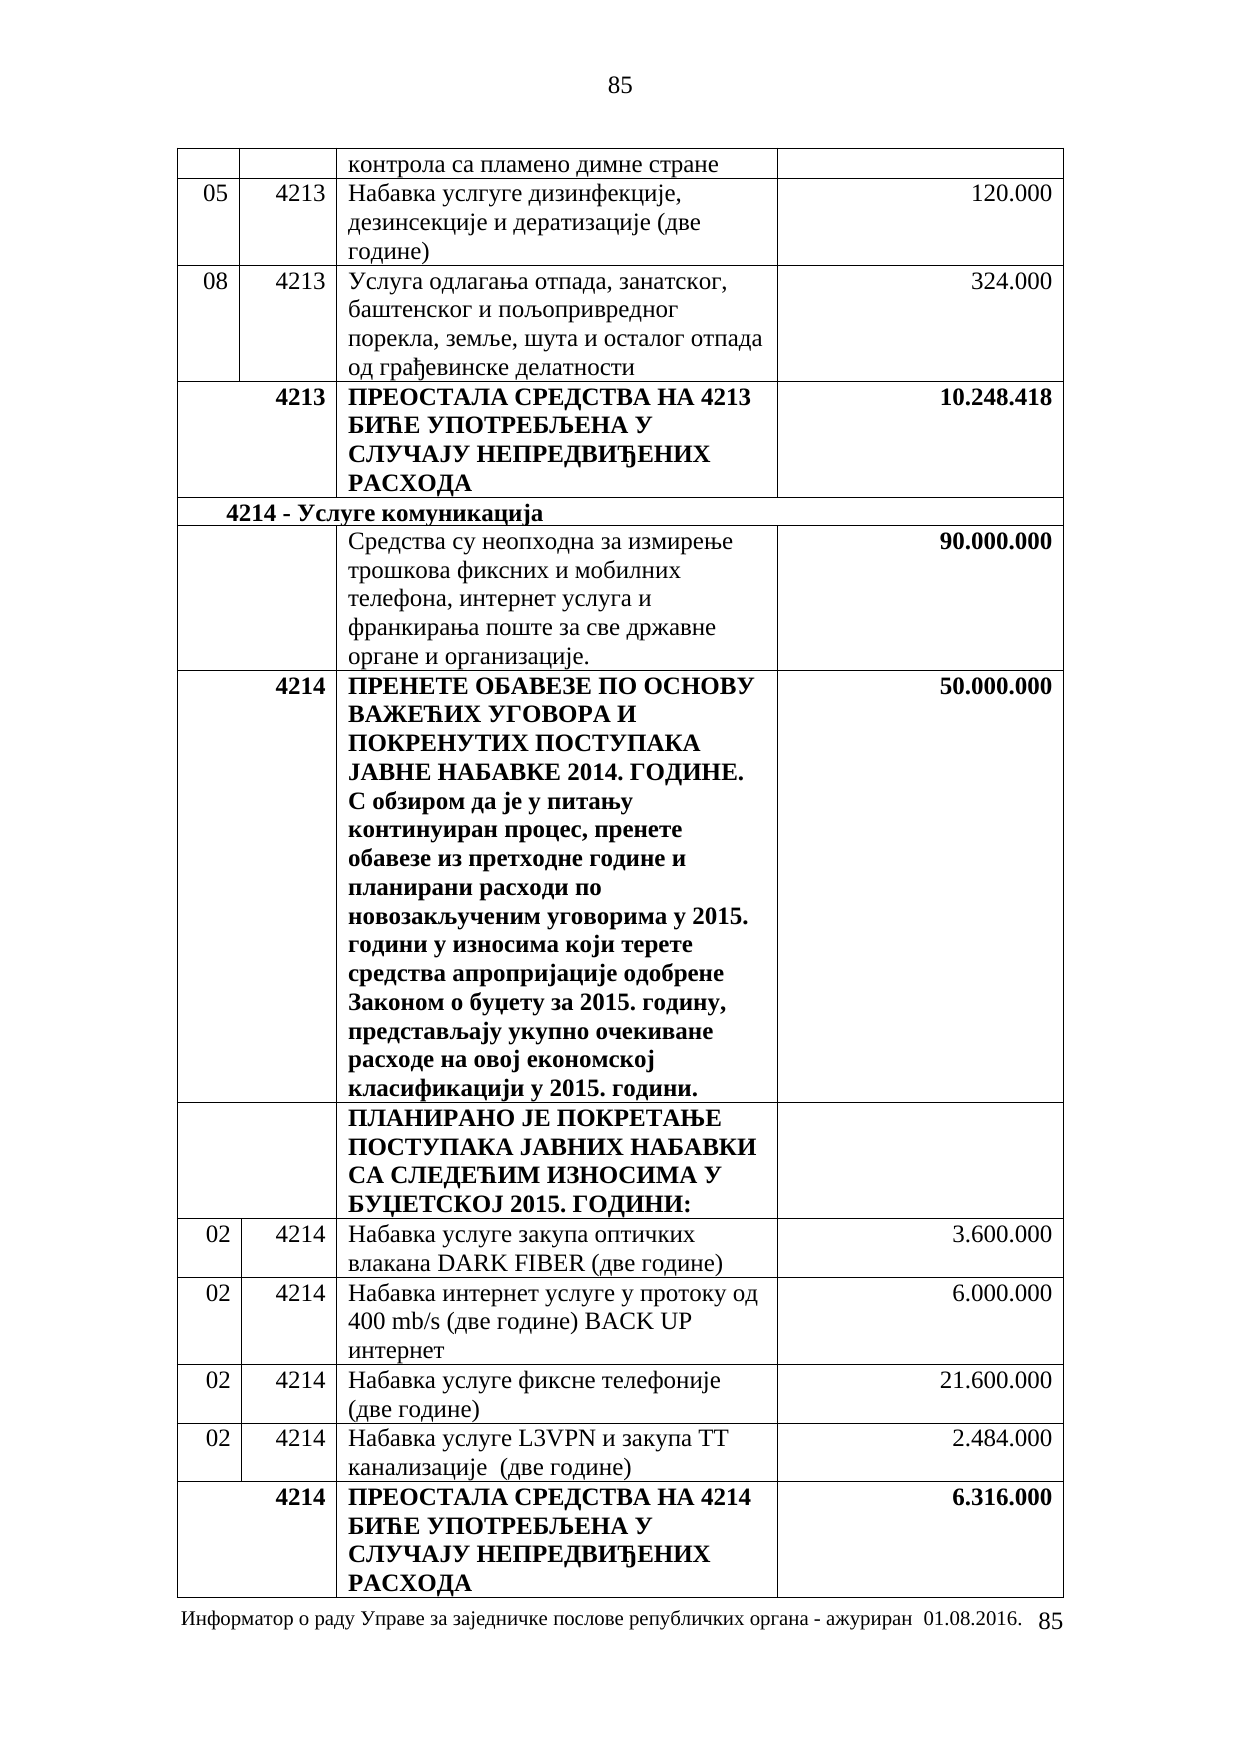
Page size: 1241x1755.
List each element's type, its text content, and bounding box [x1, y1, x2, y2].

table_cell Набавка услуге L3VPN и закупа ТТ канализације (две године) [337, 1424, 777, 1481]
table_cell контрола са пламено димне стране [337, 149, 777, 177]
table_cell ПРЕОСТАЛА СРЕДСТВА НА 4213 БИЋЕ УПОТРЕБЉЕНА У СЛУЧАЈУ НЕПРЕДВИЂЕНИХ РАСХОДА [337, 382, 777, 497]
table_cell 10.248.418 [778, 382, 1063, 497]
table_cell [778, 1103, 1063, 1218]
table_cell 21.600.000 [778, 1365, 1063, 1422]
table_cell Набавка услуге закупа оптичких влакана DARK FIBER (две године) [337, 1219, 777, 1277]
table_cell [240, 149, 336, 177]
table_cell Набавка интернет услуге у протоку од 400 mb/s (две године) BACK UP интернет [337, 1278, 777, 1364]
table_cell ПЛАНИРАНО ЈЕ ПОКРЕТАЊЕ ПОСТУПАКА ЈАВНИХ НАБАВКИ СА СЛЕДЕЋИМ ИЗНОСИМА У БУЏЕТСКОЈ 2015. ГОДИНИ: [337, 1103, 777, 1218]
table_cell 6.000.000 [778, 1278, 1063, 1364]
table_cell Набавка услуге фиксне телефоније (две године) [337, 1365, 777, 1422]
table_cell 02 [178, 1424, 241, 1481]
table_cell 4214 [242, 1219, 336, 1277]
table_cell [178, 526, 336, 670]
table_cell Набавка услгуге дизинфекције, дезинсекције и дератизације (две године) [337, 179, 777, 265]
table_cell 08 [178, 266, 239, 381]
table_cell 50.000.000 [778, 671, 1063, 1102]
table_cell 2.484.000 [778, 1424, 1063, 1481]
table_cell 324.000 [778, 266, 1063, 381]
table_cell 4214 [178, 671, 336, 1102]
table_cell 4213 [240, 266, 336, 381]
table_cell [778, 149, 1063, 177]
table_cell ПРЕНЕТЕ ОБАВЕЗЕ ПО ОСНОВУ ВАЖЕЋИХ УГОВОРА И ПОКРЕНУТИХ ПОСТУПАКА ЈАВНЕ НАБАВКЕ 2014. ГОДИНЕ. С обзиром да је у питању континуиран процес, пренете обавезе из претходне године и планирани расходи по новозакљученим уговорима у 2015. години у износима који терете средства апропријације одобрене Законом о буџету за 2015. годину, представљају укупно очекиване расходе на овој економској класификацији у 2015. години. [337, 671, 777, 1102]
table_cell ПРЕОСТАЛА СРЕДСТВА НА 4214 БИЋЕ УПОТРЕБЉЕНА У СЛУЧАЈУ НЕПРЕДВИЂЕНИХ РАСХОДА [337, 1482, 777, 1597]
table_cell [178, 1103, 336, 1218]
table_cell 4214 [242, 1424, 336, 1481]
table_cell Услуга одлагања отпада, занатског, баштенског и пољопривредног порекла, земље, шута и осталог отпада од грађевинске делатности [337, 266, 777, 381]
table_cell 3.600.000 [778, 1219, 1063, 1277]
table_cell 6.316.000 [778, 1482, 1063, 1597]
table_cell [178, 149, 239, 177]
table_cell 02 [178, 1278, 241, 1364]
table_cell 4214 [242, 1365, 336, 1422]
table_cell 120.000 [778, 179, 1063, 265]
table_cell 90.000.000 [778, 526, 1063, 670]
table_cell 05 [178, 179, 239, 265]
table_cell 4213 [178, 382, 336, 497]
table_cell 02 [178, 1219, 241, 1277]
table_cell 02 [178, 1365, 241, 1422]
table_cell Средства су неопходна за измирење трошкова фиксних и мобилних телефона, интернет услуга и франкирања поште за све државне органе и организације. [337, 526, 777, 670]
table_cell 4214 - Услуге комуникација [178, 498, 1063, 525]
table_cell 4213 [240, 179, 336, 265]
table_cell 4214 [178, 1482, 336, 1597]
table_cell 4214 [242, 1278, 336, 1364]
